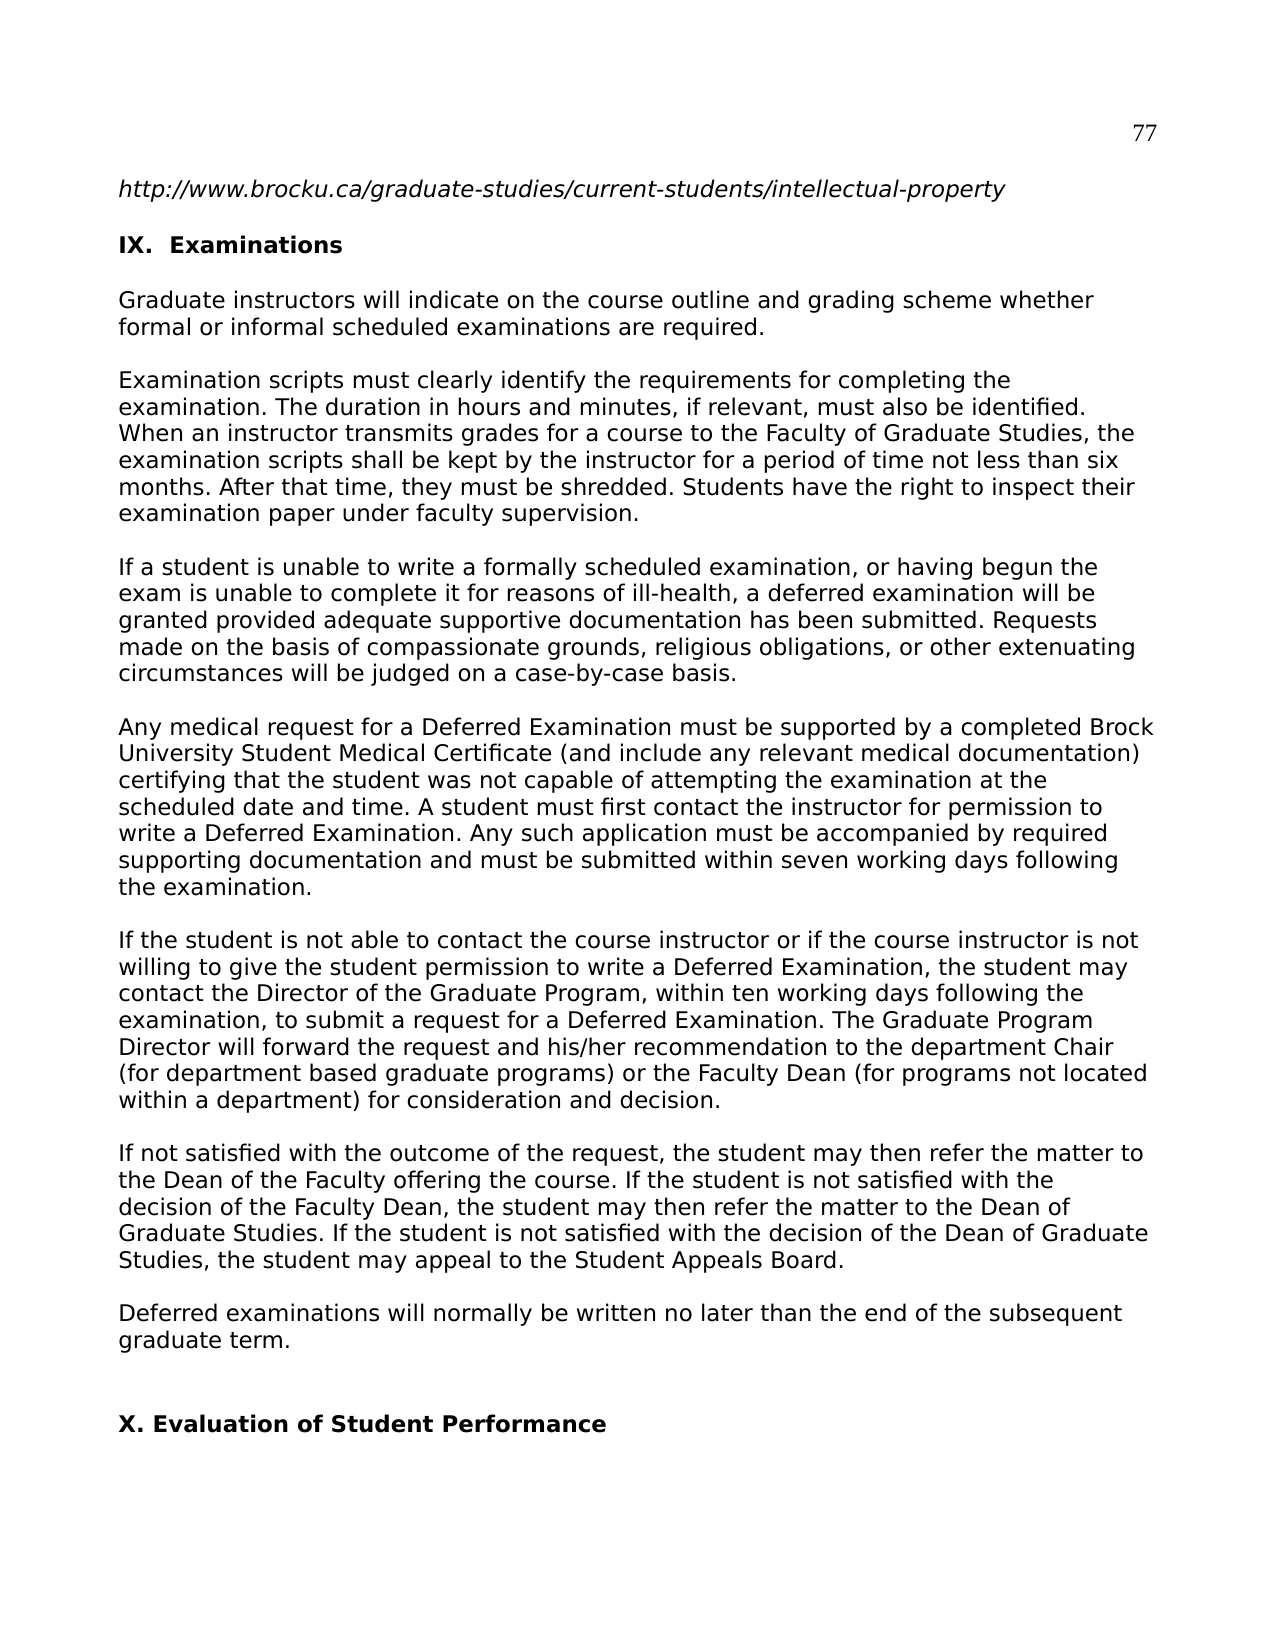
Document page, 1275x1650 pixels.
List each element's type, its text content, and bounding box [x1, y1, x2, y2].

text X. Evaluation of Student Performance [118, 1411, 1157, 1465]
text http://www.brocku.ca/graduate-studies/current-students/intellectual-property [118, 176, 1157, 232]
text Any medical request for a Deferred Examination must be supported by a completed Brock University Student Medical Certificate (and include any relevant medical documentation) certifying that the student was not capable of attempting the examination at the scheduled date and time. A student must first contact the instructor for permission to write a Deferred Examination. Any such application must be accompanied by required supporting documentation and must be submitted within seven working days following the examination. [118, 714, 1157, 901]
text If not satisfied with the outcome of the request, the student may then refer the matter to the Dean of the Faculty offering the course. If the student is not satisfied with the decision of the Faculty Dean, the student may then refer the matter to the Dean of Graduate Studies. If the student is not satisfied with the decision of the Dean of Graduate Studies, the student may appeal to the Student Appeals Board. [118, 1141, 1157, 1274]
text IX. Examinations [118, 232, 1157, 258]
text Deferred examinations will normally be written no later than the end of the subsequent graduate term. [118, 1301, 1157, 1354]
text If the student is not able to contact the course instructor or if the course instructor is not willing to give the student permission to write a Deferred Examination, the student may contact the Director of the Graduate Program, within ten working days following the examination, to submit a request for a Deferred Examination. The Graduate Program Director will forward the request and his/her recommendation to the department Chair (for department based graduate programs) or the Faculty Dean (for programs not located within a department) for consideration and decision. [118, 927, 1157, 1114]
text Graduate instructors will indicate on the course outline and grading scheme whether formal or informal scheduled examinations are required. [118, 287, 1157, 341]
text If a student is unable to write a formally scheduled examination, or having begun the exam is unable to complete it for reasons of ill-health, a deferred examination will be granted provided adequate supportive documentation has been submitted. Requests made on the basis of compassionate grounds, religious obligations, or other extenuating circumstances will be judged on a case-by-case basis. [118, 554, 1157, 687]
text Examination scripts must clearly identify the requirements for completing the examination. The duration in hours and minutes, if relevant, must also be identified. When an instructor transmits grades for a course to the Faculty of Graduate Studies, the examination scripts shall be kept by the instructor for a period of time not less than six months. After that time, they must be shredded. Students have the right to inspect their examination paper under faculty supervision. [118, 367, 1157, 527]
